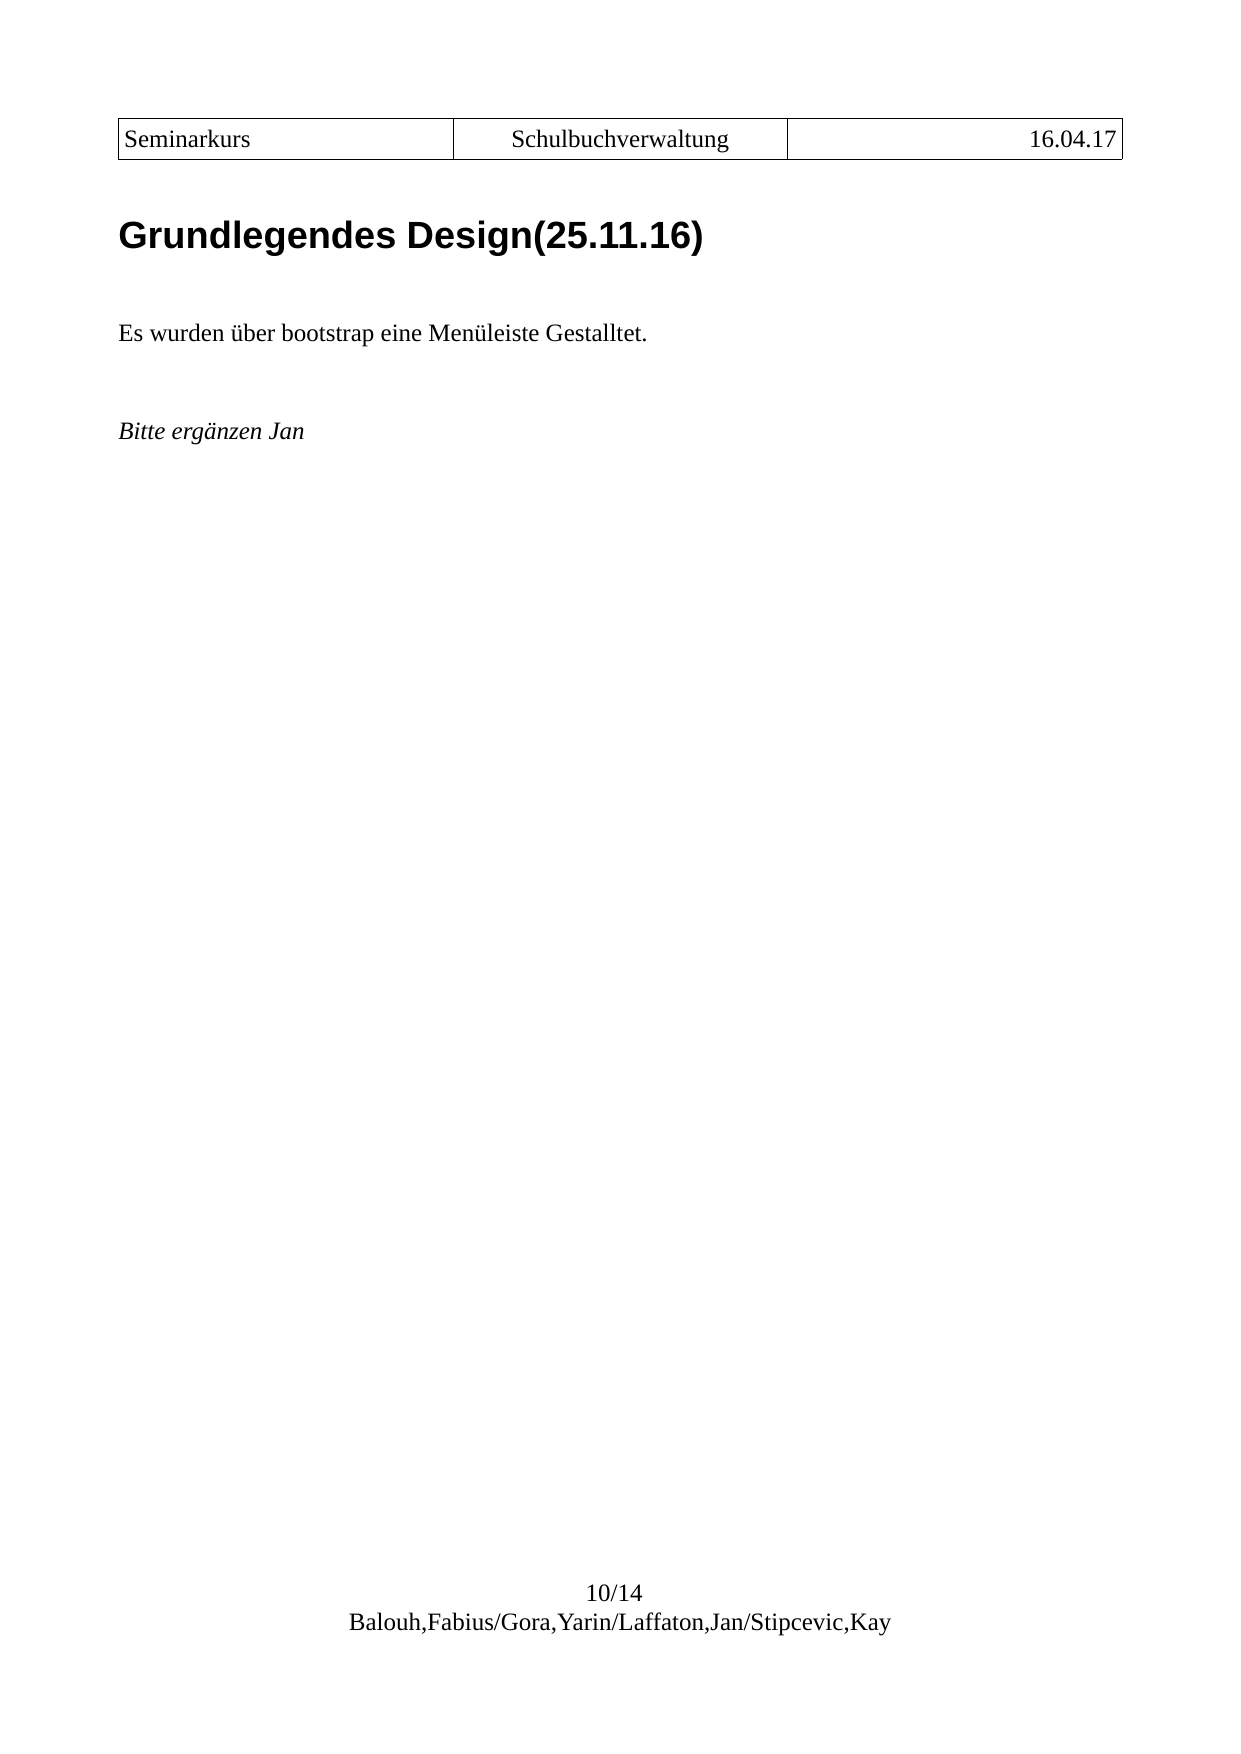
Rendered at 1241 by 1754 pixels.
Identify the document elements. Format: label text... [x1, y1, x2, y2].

text Bitte ergänzen Jan [118, 416, 1122, 445]
text Es wurden über bootstrap eine Menüleiste Gestalltet. [118, 318, 1122, 347]
subtitle Grundlegendes Design(25.11.16) [118, 213, 1122, 257]
